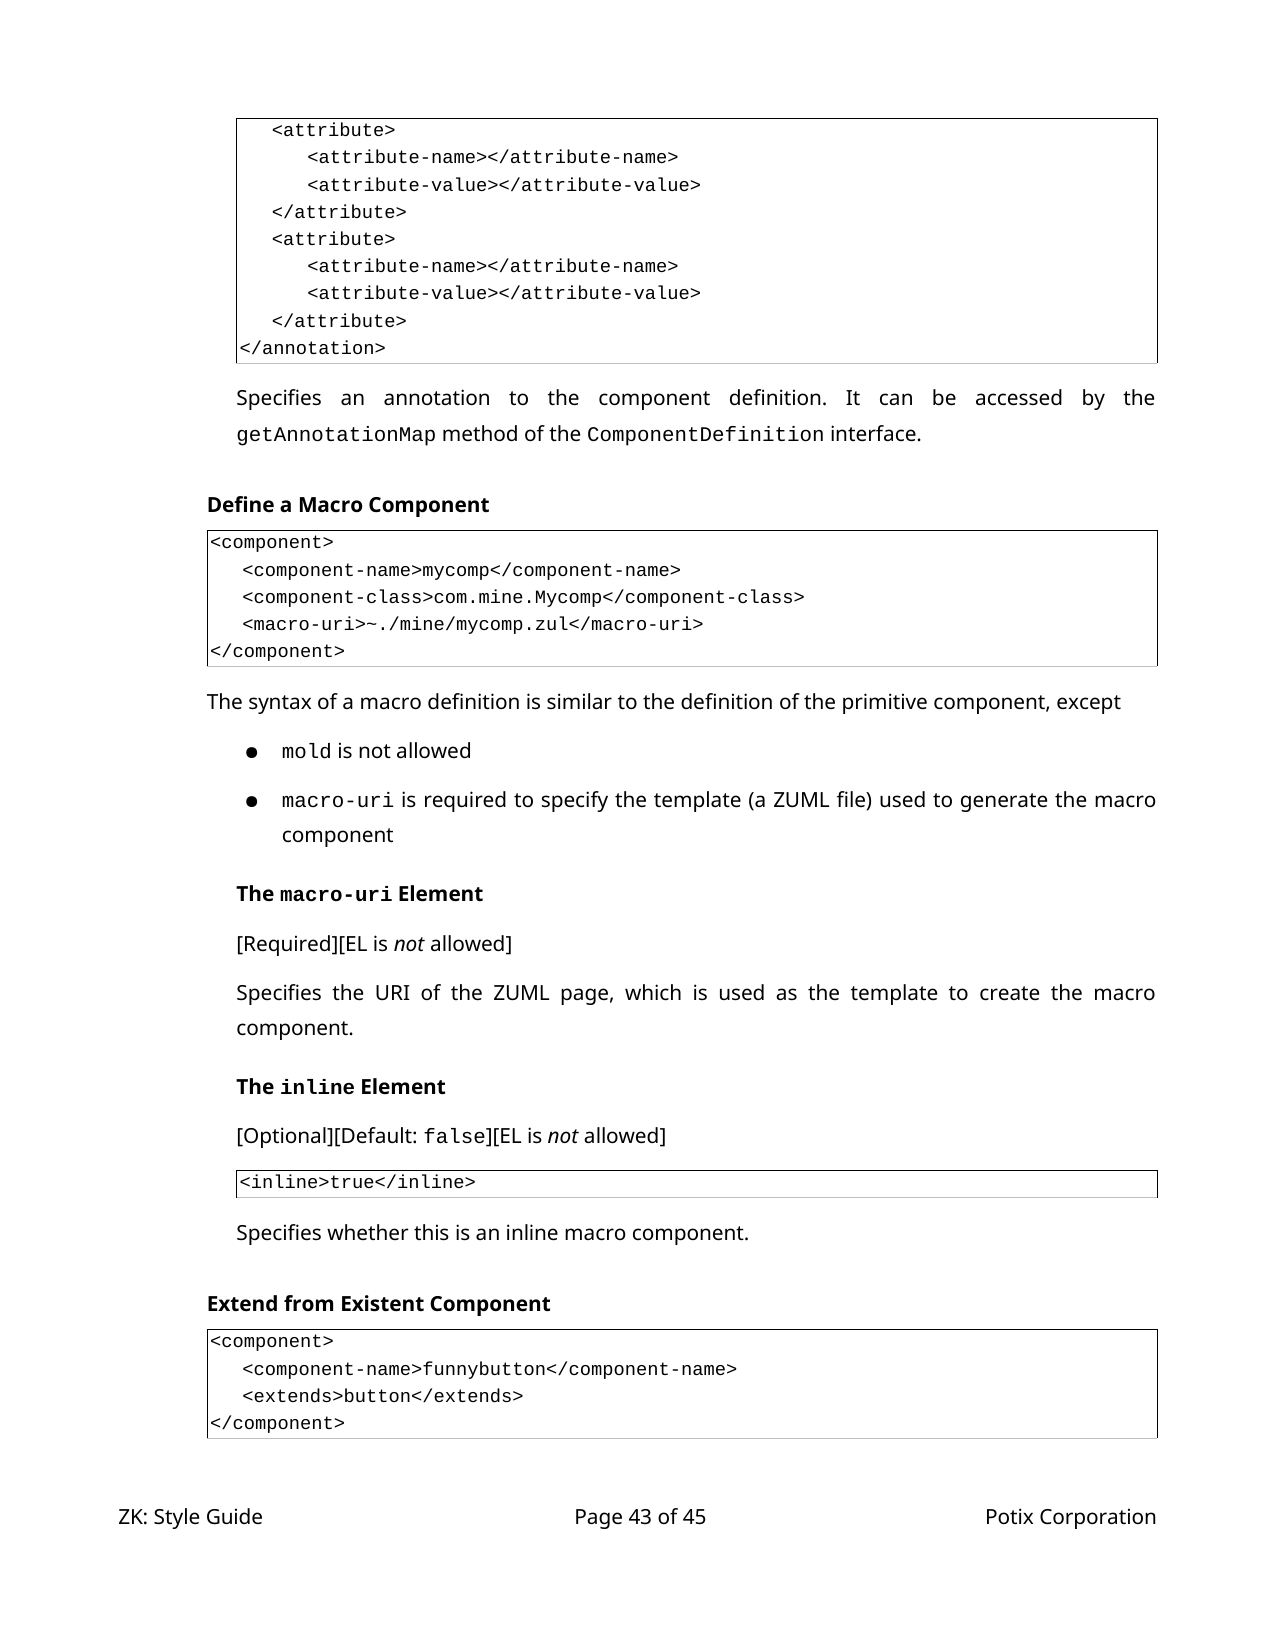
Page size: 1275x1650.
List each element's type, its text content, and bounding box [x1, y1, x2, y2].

text </component> [208, 639, 1157, 666]
text [Optional][Default: false][EL is not allowed] [236, 1121, 1157, 1149]
text Specifies an annotation to the component definition. It can be accessed by the getAnnotationMap method of the ComponentDefinition interface. [236, 383, 1157, 447]
text </attribute> [237, 200, 1157, 224]
subtitle Define a Macro Component [207, 490, 1157, 518]
text Specifies the URI of the ZUML page, which is used as the template to create the macro component. [236, 978, 1157, 1041]
text </attribute> [237, 308, 1157, 333]
text [Required][EL is not allowed] [236, 929, 1157, 957]
text The syntax of a macro definition is similar to the definition of the primitive component, except [207, 687, 1157, 715]
text <component> [208, 1330, 1157, 1354]
text <attribute-value></attribute-value> [237, 172, 1157, 197]
subtitle The inline Element [236, 1072, 1157, 1100]
text <attribute-name></attribute-name> [237, 254, 1157, 278]
text <inline>true</inline> [237, 1171, 1157, 1197]
text <component-class>com.mine.Mycomp</component-class> [208, 585, 1157, 609]
text <component-name>funnybutton</component-name> [208, 1357, 1157, 1381]
list macro-uri is required to specify the template (a ZUML file) used to generate the macro component [244, 785, 1157, 849]
text <macro-uri>~./mine/mycomp.zul</macro-uri> [208, 612, 1157, 636]
list mold is not allowed [244, 736, 1157, 764]
text <attribute> [237, 119, 1157, 142]
text <component> [208, 531, 1157, 555]
subtitle The macro-uri Element [236, 879, 1157, 908]
text </component> [208, 1411, 1157, 1438]
text <attribute-name></attribute-name> [237, 145, 1157, 169]
text <component-name>mycomp</component-name> [208, 558, 1157, 582]
subtitle Extend from Existent Component [207, 1289, 1157, 1317]
text Specifies whether this is an inline macro component. [236, 1218, 1157, 1246]
text <attribute> [237, 227, 1157, 251]
text </annotation> [237, 336, 1157, 363]
text <attribute-value></attribute-value> [237, 281, 1157, 306]
text <extends>button</extends> [208, 1384, 1157, 1408]
